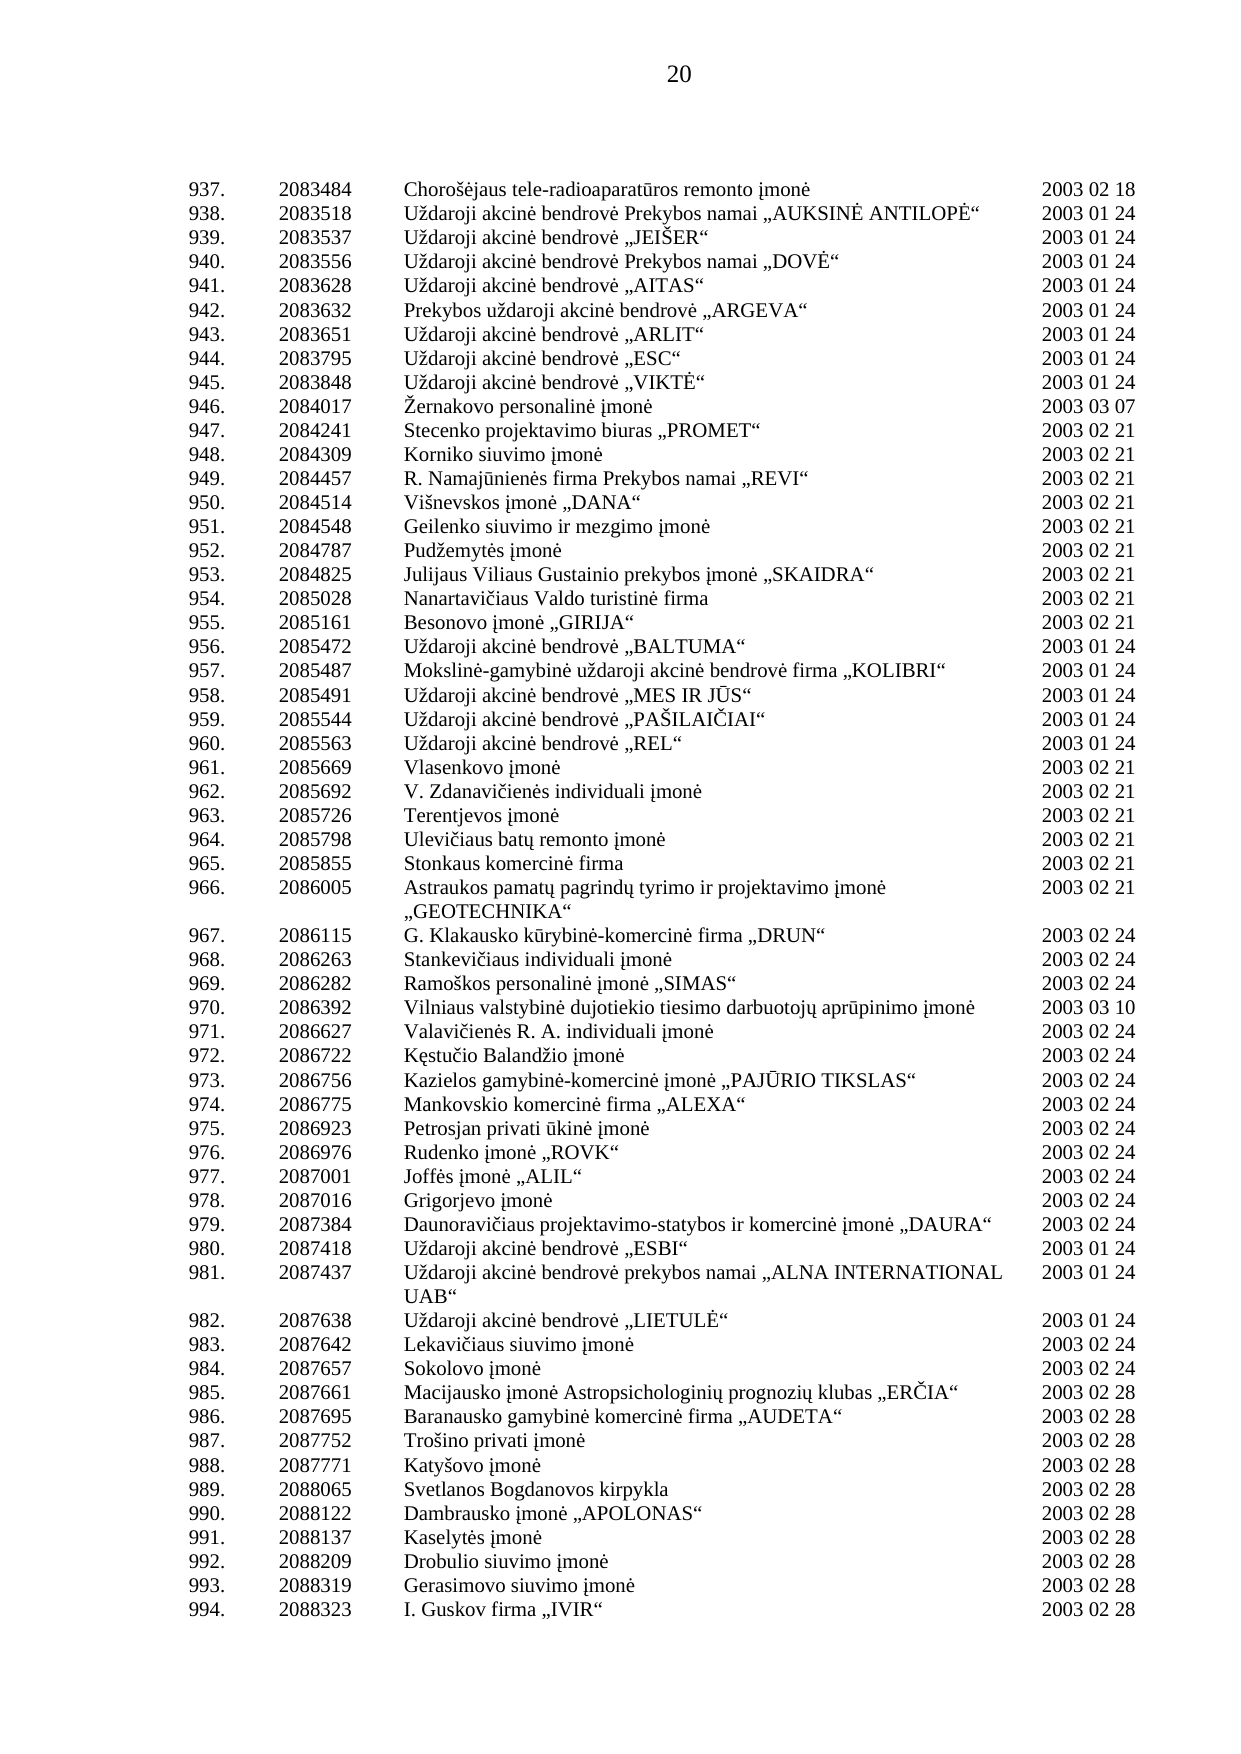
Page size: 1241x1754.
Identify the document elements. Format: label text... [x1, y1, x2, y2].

table_cell 979. [177, 1212, 267, 1236]
table_cell Korniko siuvimo įmonė [393, 442, 1030, 466]
table_cell Uždaroji akcinė bendrovė „PAŠILAIČIAI“ [393, 707, 1030, 731]
table_cell 972. [177, 1044, 267, 1067]
table_cell 2085692 [267, 779, 392, 803]
table_cell 2003 02 21 [1030, 538, 1181, 562]
table_cell 956. [177, 634, 267, 658]
table_cell 2003 02 21 [1030, 418, 1181, 442]
table_cell 2003 02 24 [1030, 947, 1181, 971]
table_cell Vilniaus valstybinė dujotiekio tiesimo darbuotojų aprūpinimo įmonė [393, 995, 1030, 1019]
table_cell 2003 01 24 [1030, 1236, 1181, 1260]
table_cell 971. [177, 1019, 267, 1043]
table_cell 2003 02 21 [1030, 610, 1181, 634]
table_cell 948. [177, 442, 267, 466]
table_cell 946. [177, 394, 267, 418]
table_cell 2086282 [267, 971, 392, 995]
table_cell 2003 02 18 [1030, 177, 1181, 201]
table_cell 994. [177, 1597, 267, 1621]
table_cell 2087752 [267, 1429, 392, 1452]
table_cell 2003 01 24 [1030, 370, 1181, 394]
table_cell 951. [177, 514, 267, 538]
table_cell 2003 02 24 [1030, 1164, 1181, 1188]
table_cell 964. [177, 827, 267, 851]
table_cell 2087657 [267, 1356, 392, 1380]
table_cell 2003 01 24 [1030, 298, 1181, 322]
table_cell 2003 02 24 [1030, 923, 1181, 947]
table_cell Uždaroji akcinė bendrovė „REL“ [393, 731, 1030, 755]
table_cell Uždaroji akcinė bendrovė „MES IR JŪS“ [393, 683, 1030, 707]
table_cell Mokslinė-gamybinė uždaroji akcinė bendrovė firma „KOLIBRI“ [393, 659, 1030, 682]
table_cell 2003 02 21 [1030, 562, 1181, 586]
table_cell 973. [177, 1068, 267, 1092]
table_cell Uždaroji akcinė bendrovė „VIKTĖ“ [393, 370, 1030, 394]
table_cell 2086392 [267, 995, 392, 1019]
table_cell 2003 02 28 [1030, 1573, 1181, 1597]
table_cell 2085472 [267, 634, 392, 658]
table_cell 2003 02 21 [1030, 803, 1181, 827]
table_cell 2003 03 10 [1030, 995, 1181, 1019]
table_cell R. Namajūnienės firma Prekybos namai „REVI“ [393, 466, 1030, 490]
table_cell 2084787 [267, 538, 392, 562]
table_cell 937. [177, 177, 267, 201]
table_cell 953. [177, 562, 267, 586]
table_cell 2003 01 24 [1030, 731, 1181, 755]
table_cell 2003 02 28 [1030, 1453, 1181, 1477]
table_cell 2003 02 21 [1030, 586, 1181, 610]
table_cell 2003 02 24 [1030, 1116, 1181, 1140]
table_cell 2086263 [267, 947, 392, 971]
table_cell 2003 02 21 [1030, 466, 1181, 490]
table_cell 2086722 [267, 1044, 392, 1067]
table_cell 993. [177, 1573, 267, 1597]
table_cell 2003 02 28 [1030, 1597, 1181, 1621]
table_cell 989. [177, 1477, 267, 1501]
table_cell V. Zdanavičienės individuali įmonė [393, 779, 1030, 803]
table_cell 939. [177, 225, 267, 249]
table_cell 982. [177, 1308, 267, 1332]
table_cell 2003 02 24 [1030, 1092, 1181, 1116]
table_cell 2085487 [267, 659, 392, 682]
table_cell 2086923 [267, 1116, 392, 1140]
table_cell 2088209 [267, 1549, 392, 1573]
table_cell 962. [177, 779, 267, 803]
table_cell 2083556 [267, 249, 392, 273]
table_cell Uždaroji akcinė bendrovė „ESBI“ [393, 1236, 1030, 1260]
table_cell Baranausko gamybinė komercinė firma „AUDETA“ [393, 1404, 1030, 1428]
table_cell Uždaroji akcinė bendrovė „JEIŠER“ [393, 225, 1030, 249]
table_cell 2083628 [267, 274, 392, 297]
table_cell 2003 02 21 [1030, 755, 1181, 779]
table_cell 2003 02 21 [1030, 442, 1181, 466]
table_cell 2085798 [267, 827, 392, 851]
table_cell 969. [177, 971, 267, 995]
table_cell 958. [177, 683, 267, 707]
table_cell 2084017 [267, 394, 392, 418]
table_cell 2003 01 24 [1030, 659, 1181, 682]
table_cell 2083632 [267, 298, 392, 322]
table_cell 983. [177, 1332, 267, 1356]
table_cell 2003 02 24 [1030, 1188, 1181, 1212]
table_cell 2003 02 24 [1030, 1332, 1181, 1356]
table_cell Julijaus Viliaus Gustainio prekybos įmonė „SKAIDRA“ [393, 562, 1030, 586]
table_cell Uždaroji akcinė bendrovė Prekybos namai „DOVĖ“ [393, 249, 1030, 273]
table_cell 984. [177, 1356, 267, 1380]
table_cell 2085855 [267, 851, 392, 875]
table_cell 963. [177, 803, 267, 827]
table_cell Prekybos uždaroji akcinė bendrovė „ARGEVA“ [393, 298, 1030, 322]
table_cell Stankevičiaus individuali įmonė [393, 947, 1030, 971]
table_cell 2084457 [267, 466, 392, 490]
table_cell 2087418 [267, 1236, 392, 1260]
table_cell Kazielos gamybinė-komercinė įmonė „PAJŪRIO TIKSLAS“ [393, 1068, 1030, 1092]
table_cell 2003 02 28 [1030, 1549, 1181, 1573]
table_cell 2003 02 28 [1030, 1477, 1181, 1501]
table_cell Uždaroji akcinė bendrovė prekybos namai „ALNA INTERNATIONAL UAB“ [393, 1260, 1030, 1308]
table_cell 950. [177, 490, 267, 514]
table_cell Grigorjevo įmonė [393, 1188, 1030, 1212]
table_cell 955. [177, 610, 267, 634]
table_cell 988. [177, 1453, 267, 1477]
table_cell 2083537 [267, 225, 392, 249]
table_cell Stecenko projektavimo biuras „PROMET“ [393, 418, 1030, 442]
table_cell 2085669 [267, 755, 392, 779]
table_cell 977. [177, 1164, 267, 1188]
table_cell Ulevičiaus batų remonto įmonė [393, 827, 1030, 851]
table_cell Nanartavičiaus Valdo turistinė firma [393, 586, 1030, 610]
table_cell 2085726 [267, 803, 392, 827]
table_cell 2084241 [267, 418, 392, 442]
table_cell 2086115 [267, 923, 392, 947]
table_cell 2003 01 24 [1030, 346, 1181, 370]
table_cell 2003 02 24 [1030, 1212, 1181, 1236]
table_cell Gerasimovo siuvimo įmonė [393, 1573, 1030, 1597]
table_cell Kaselytės įmonė [393, 1525, 1030, 1549]
table_cell 2003 01 24 [1030, 707, 1181, 731]
table_cell 985. [177, 1380, 267, 1404]
table_cell 2083484 [267, 177, 392, 201]
table_cell Valavičienės R. A. individuali įmonė [393, 1019, 1030, 1043]
table_cell Chorošėjaus tele-radioaparatūros remonto įmonė [393, 177, 1030, 201]
table_cell 942. [177, 298, 267, 322]
table_cell Drobulio siuvimo įmonė [393, 1549, 1030, 1573]
table_cell Trošino privati įmonė [393, 1429, 1030, 1452]
table_cell 2003 01 24 [1030, 225, 1181, 249]
table_cell 2085563 [267, 731, 392, 755]
table_cell 2003 01 24 [1030, 634, 1181, 658]
table_cell 2003 02 24 [1030, 1356, 1181, 1380]
table_cell 954. [177, 586, 267, 610]
table_cell 2088319 [267, 1573, 392, 1597]
table_cell 2084825 [267, 562, 392, 586]
table_cell Ramoškos personalinė įmonė „SIMAS“ [393, 971, 1030, 995]
table_cell Kęstučio Balandžio įmonė [393, 1044, 1030, 1067]
table_cell Svetlanos Bogdanovos kirpykla [393, 1477, 1030, 1501]
table_cell 2086775 [267, 1092, 392, 1116]
table_cell Pudžemytės įmonė [393, 538, 1030, 562]
table_cell 2003 02 24 [1030, 1019, 1181, 1043]
table_cell 2088122 [267, 1501, 392, 1525]
table_cell 2003 01 24 [1030, 1308, 1181, 1332]
table_cell 2083651 [267, 322, 392, 346]
table_cell 960. [177, 731, 267, 755]
table_cell 2086627 [267, 1019, 392, 1043]
table_cell 2003 03 07 [1030, 394, 1181, 418]
table_cell 981. [177, 1260, 267, 1308]
table_cell 2087695 [267, 1404, 392, 1428]
table_cell Joffės įmonė „ALIL“ [393, 1164, 1030, 1188]
table_cell 2086976 [267, 1140, 392, 1164]
table_cell Uždaroji akcinė bendrovė „ESC“ [393, 346, 1030, 370]
table_cell Mankovskio komercinė firma „ALEXA“ [393, 1092, 1030, 1116]
table_cell 970. [177, 995, 267, 1019]
table_cell 990. [177, 1501, 267, 1525]
table_cell 2085544 [267, 707, 392, 731]
table_cell 2088323 [267, 1597, 392, 1621]
table_cell 941. [177, 274, 267, 297]
table_cell 976. [177, 1140, 267, 1164]
table_cell 2087384 [267, 1212, 392, 1236]
table_cell 2003 01 24 [1030, 322, 1181, 346]
table_cell 947. [177, 418, 267, 442]
table_cell 952. [177, 538, 267, 562]
table_cell 991. [177, 1525, 267, 1549]
table_cell 974. [177, 1092, 267, 1116]
table_cell 2003 01 24 [1030, 201, 1181, 225]
table_cell Dambrausko įmonė „APOLONAS“ [393, 1501, 1030, 1525]
table_cell 2087642 [267, 1332, 392, 1356]
table_cell 2087016 [267, 1188, 392, 1212]
table_cell 2003 01 24 [1030, 274, 1181, 297]
table_cell 2003 02 24 [1030, 1140, 1181, 1164]
table_cell Uždaroji akcinė bendrovė „LIETULĖ“ [393, 1308, 1030, 1332]
table_cell Višnevskos įmonė „DANA“ [393, 490, 1030, 514]
table_cell 2088065 [267, 1477, 392, 1501]
table_cell Daunoravičiaus projektavimo-statybos ir komercinė įmonė „DAURA“ [393, 1212, 1030, 1236]
table_cell Uždaroji akcinė bendrovė „BALTUMA“ [393, 634, 1030, 658]
table_cell 945. [177, 370, 267, 394]
table_cell G. Klakausko kūrybinė-komercinė firma „DRUN“ [393, 923, 1030, 947]
table_cell 2085491 [267, 683, 392, 707]
table_cell 2003 02 28 [1030, 1525, 1181, 1549]
table_cell 940. [177, 249, 267, 273]
table_cell Katyšovo įmonė [393, 1453, 1030, 1477]
table_cell 944. [177, 346, 267, 370]
table_cell Lekavičiaus siuvimo įmonė [393, 1332, 1030, 1356]
table_cell 2003 02 21 [1030, 851, 1181, 875]
table_cell Uždaroji akcinė bendrovė Prekybos namai „AUKSINĖ ANTILOPĖ“ [393, 201, 1030, 225]
table_cell 987. [177, 1429, 267, 1452]
table_cell 938. [177, 201, 267, 225]
table_cell 2087661 [267, 1380, 392, 1404]
table_cell Petrosjan privati ūkinė įmonė [393, 1116, 1030, 1140]
table_cell 2003 02 21 [1030, 827, 1181, 851]
table_cell 986. [177, 1404, 267, 1428]
table_cell Uždaroji akcinė bendrovė „AITAS“ [393, 274, 1030, 297]
table_cell 2003 01 24 [1030, 249, 1181, 273]
table_cell 2083795 [267, 346, 392, 370]
table_cell 2083518 [267, 201, 392, 225]
table_cell 2003 02 24 [1030, 1044, 1181, 1067]
table_cell Macijausko įmonė Astropsichologinių prognozių klubas „ERČIA“ [393, 1380, 1030, 1404]
table_cell 2084514 [267, 490, 392, 514]
table_cell 980. [177, 1236, 267, 1260]
table_cell 965. [177, 851, 267, 875]
table_cell 2083848 [267, 370, 392, 394]
table_cell 961. [177, 755, 267, 779]
table_cell 992. [177, 1549, 267, 1573]
table_cell 943. [177, 322, 267, 346]
table_cell Sokolovo įmonė [393, 1356, 1030, 1380]
table_cell 975. [177, 1116, 267, 1140]
table_cell 978. [177, 1188, 267, 1212]
table_cell Geilenko siuvimo ir mezgimo įmonė [393, 514, 1030, 538]
table_cell 2087437 [267, 1260, 392, 1308]
table_cell 2003 02 24 [1030, 1068, 1181, 1092]
table_cell 2003 02 28 [1030, 1404, 1181, 1428]
table_cell 2086005 [267, 875, 392, 923]
table_cell 2003 02 21 [1030, 779, 1181, 803]
table_cell I. Guskov firma „IVIR“ [393, 1597, 1030, 1621]
table_cell 957. [177, 659, 267, 682]
table_cell 2084548 [267, 514, 392, 538]
table_cell Uždaroji akcinė bendrovė „ARLIT“ [393, 322, 1030, 346]
table_cell Besonovo įmonė „GIRIJA“ [393, 610, 1030, 634]
table_cell 2087638 [267, 1308, 392, 1332]
table_cell Žernakovo personalinė įmonė [393, 394, 1030, 418]
table_cell 2003 01 24 [1030, 1260, 1181, 1308]
table_cell 949. [177, 466, 267, 490]
table_cell 2087001 [267, 1164, 392, 1188]
table_cell Stonkaus komercinė firma [393, 851, 1030, 875]
table_cell 2003 02 21 [1030, 875, 1181, 923]
table_cell Rudenko įmonė „ROVK“ [393, 1140, 1030, 1164]
table_cell 2085161 [267, 610, 392, 634]
table_cell 2003 02 24 [1030, 971, 1181, 995]
table_cell 2087771 [267, 1453, 392, 1477]
table_cell 2003 02 21 [1030, 514, 1181, 538]
table_cell 2086756 [267, 1068, 392, 1092]
table_cell 966. [177, 875, 267, 923]
table_cell Astraukos pamatų pagrindų tyrimo ir projektavimo įmonė „GEOTECHNIKA“ [393, 875, 1030, 923]
table_cell 2084309 [267, 442, 392, 466]
table_cell Terentjevos įmonė [393, 803, 1030, 827]
table_cell 968. [177, 947, 267, 971]
table_cell 2003 02 28 [1030, 1429, 1181, 1452]
table_cell 2085028 [267, 586, 392, 610]
table_cell 959. [177, 707, 267, 731]
table_cell 2003 01 24 [1030, 683, 1181, 707]
table_cell 2003 02 28 [1030, 1380, 1181, 1404]
table_cell Vlasenkovo įmonė [393, 755, 1030, 779]
table_cell 2003 02 28 [1030, 1501, 1181, 1525]
table_cell 967. [177, 923, 267, 947]
table_cell 2088137 [267, 1525, 392, 1549]
table_cell 2003 02 21 [1030, 490, 1181, 514]
